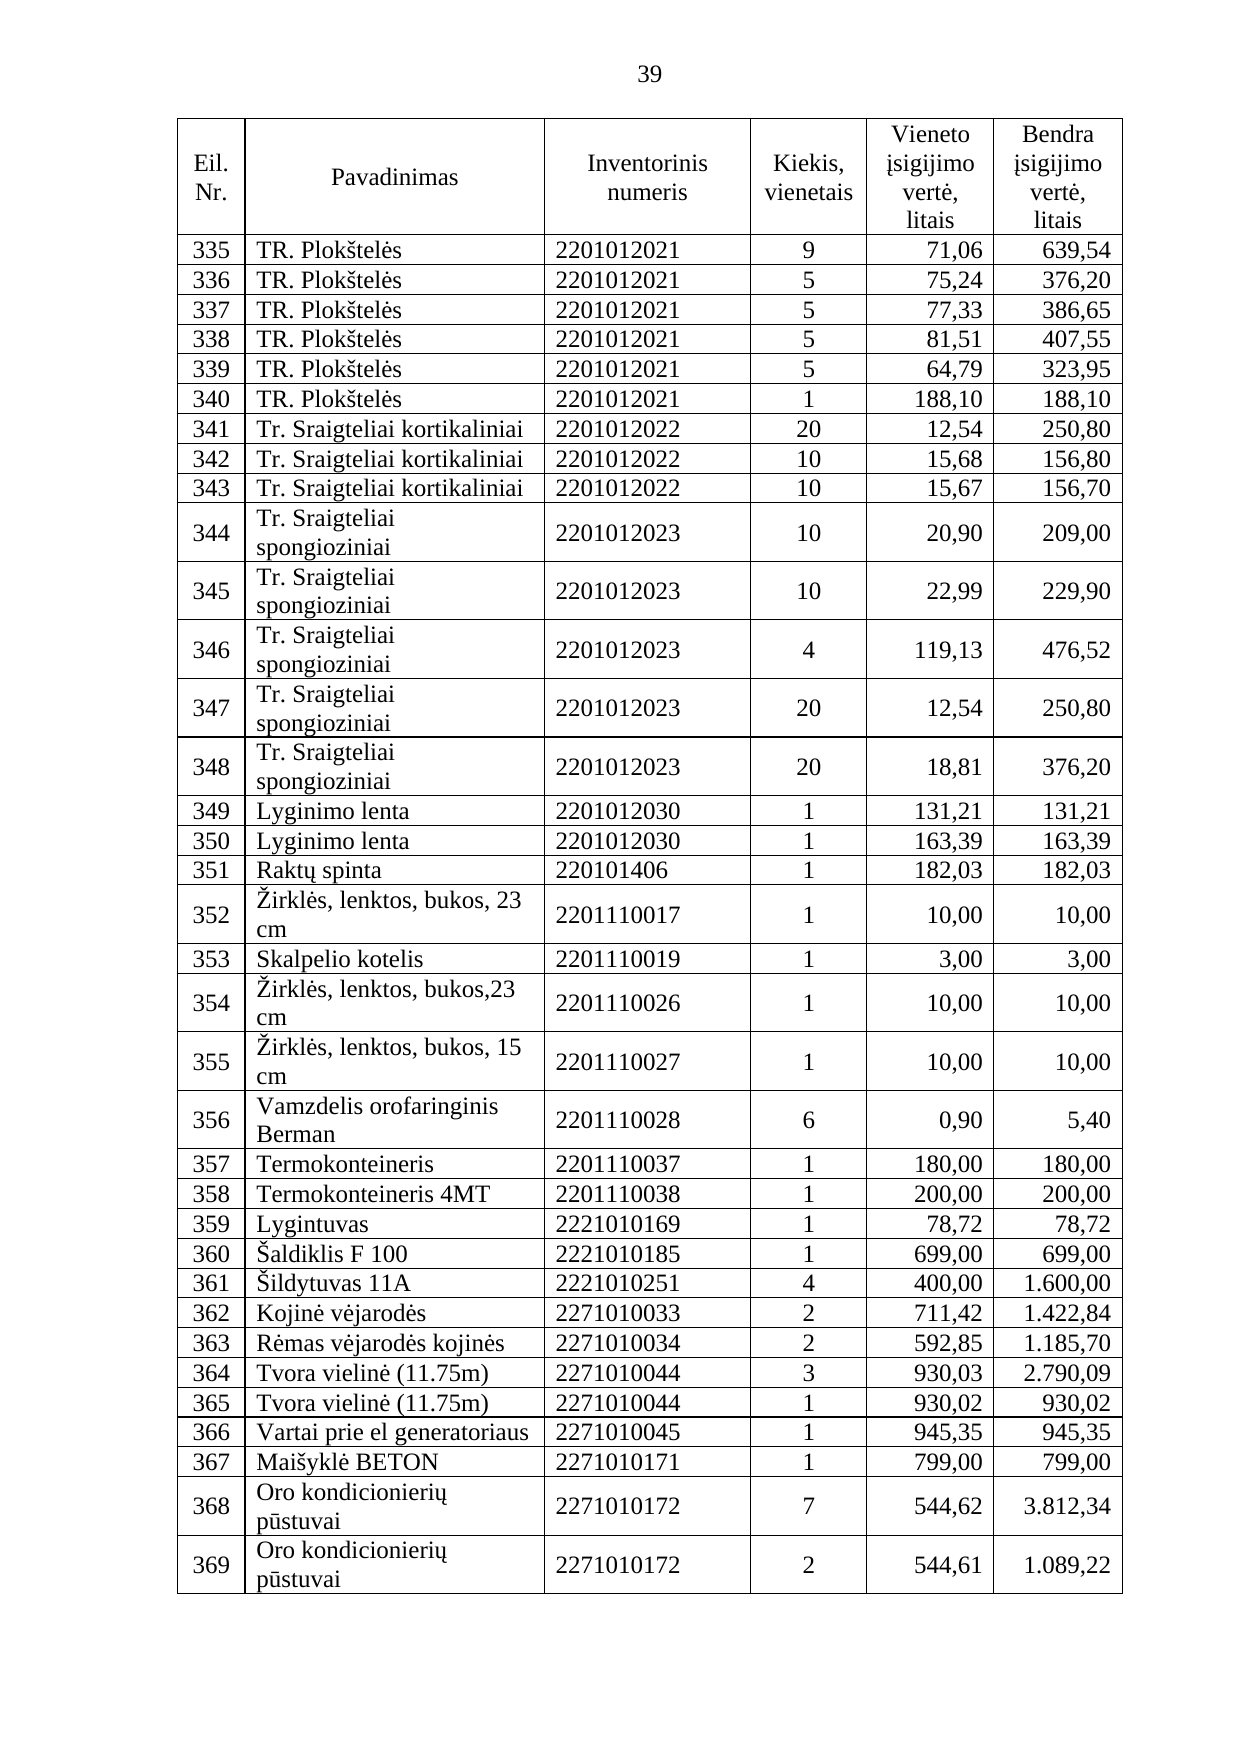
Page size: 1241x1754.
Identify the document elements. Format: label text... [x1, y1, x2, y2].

table_cell Oro kondicionierių pūstuvai [246, 1477, 544, 1534]
table_cell 1 [751, 1239, 866, 1267]
table_cell 229,90 [994, 562, 1122, 619]
table_cell 352 [178, 885, 244, 943]
table_cell 2 [751, 1328, 866, 1357]
table_cell 9 [751, 235, 866, 264]
table_cell Tr. Sraigteliai spongioziniai [246, 679, 544, 736]
table_cell TR. Plokštelės [246, 354, 544, 383]
table_cell 81,51 [867, 325, 993, 353]
table_cell 4 [751, 1269, 866, 1297]
table_cell 1 [751, 796, 866, 825]
table_cell Oro kondicionierių pūstuvai [246, 1536, 544, 1593]
table_cell 77,33 [867, 295, 993, 323]
table_cell 15,68 [867, 444, 993, 472]
table_cell 366 [178, 1418, 244, 1446]
table_cell 2201110038 [545, 1179, 750, 1208]
table_cell 12,54 [867, 414, 993, 443]
table_cell 3,00 [994, 944, 1122, 973]
table_cell 2201012021 [545, 235, 750, 264]
table_cell 18,81 [867, 738, 993, 795]
table_cell 209,00 [994, 503, 1122, 561]
table_cell 699,00 [867, 1239, 993, 1267]
table_cell 180,00 [867, 1149, 993, 1178]
table_header Vieneto įsigijimo vertė, litais [867, 119, 993, 234]
table_cell 6 [751, 1091, 866, 1148]
table_cell 2201012023 [545, 679, 750, 736]
table_cell 369 [178, 1536, 244, 1593]
table_cell 2201012022 [545, 414, 750, 443]
table_cell 348 [178, 738, 244, 795]
table_cell 2201012023 [545, 562, 750, 619]
table_cell 930,03 [867, 1358, 993, 1387]
table_cell 592,85 [867, 1328, 993, 1357]
table_cell 78,72 [994, 1209, 1122, 1238]
table_cell Termokonteineris 4MT [246, 1179, 544, 1208]
table_cell 180,00 [994, 1149, 1122, 1178]
table_cell 188,10 [867, 384, 993, 413]
table_cell 5 [751, 265, 866, 294]
table_cell 2271010045 [545, 1418, 750, 1446]
table_cell 2271010033 [545, 1298, 750, 1327]
table_cell 1 [751, 944, 866, 973]
table_cell Skalpelio kotelis [246, 944, 544, 973]
table_cell 364 [178, 1358, 244, 1387]
table_cell 220101406 [545, 856, 750, 884]
table_cell 361 [178, 1269, 244, 1297]
table_cell 2.790,09 [994, 1358, 1122, 1387]
table_cell 5 [751, 354, 866, 383]
table_cell 639,54 [994, 235, 1122, 264]
table_cell 4 [751, 620, 866, 678]
table_cell Maišyklė BETON [246, 1447, 544, 1476]
table_cell 2271010171 [545, 1447, 750, 1476]
table_cell 64,79 [867, 354, 993, 383]
table_cell 2271010044 [545, 1388, 750, 1416]
table_cell 2201110028 [545, 1091, 750, 1148]
table_cell 1 [751, 974, 866, 1031]
table_cell Tr. Sraigteliai kortikaliniai [246, 414, 544, 443]
table_cell 10,00 [994, 1032, 1122, 1090]
table_cell 163,39 [867, 826, 993, 854]
table_cell 163,39 [994, 826, 1122, 854]
table_cell 799,00 [994, 1447, 1122, 1476]
table_cell 20 [751, 679, 866, 736]
table_cell Tvora vielinė (11.75m) [246, 1388, 544, 1416]
table_cell 1.422,84 [994, 1298, 1122, 1327]
table_cell 323,95 [994, 354, 1122, 383]
table_cell 10,00 [994, 974, 1122, 1031]
table_cell Tvora vielinė (11.75m) [246, 1358, 544, 1387]
table_cell 2271010172 [545, 1536, 750, 1593]
table_cell 2201110019 [545, 944, 750, 973]
table_cell 2 [751, 1536, 866, 1593]
table_cell Tr. Sraigteliai spongioziniai [246, 738, 544, 795]
table_cell 349 [178, 796, 244, 825]
table_cell 341 [178, 414, 244, 443]
table_cell 2201012022 [545, 474, 750, 502]
table_cell 1 [751, 1179, 866, 1208]
table_cell 22,99 [867, 562, 993, 619]
table_cell 338 [178, 325, 244, 353]
table_cell 2201012021 [545, 325, 750, 353]
table_cell 368 [178, 1477, 244, 1534]
table_cell 350 [178, 826, 244, 854]
table_cell 347 [178, 679, 244, 736]
table_cell 10,00 [867, 885, 993, 943]
table_cell Žirklės, lenktos, bukos, 23 cm [246, 885, 544, 943]
table_cell 1 [751, 1418, 866, 1446]
table_header Pavadinimas [246, 119, 544, 234]
table_cell Rėmas vėjarodės kojinės [246, 1328, 544, 1357]
table_cell Tr. Sraigteliai kortikaliniai [246, 444, 544, 472]
table_cell 356 [178, 1091, 244, 1148]
table_cell 2201110027 [545, 1032, 750, 1090]
table_cell 2271010172 [545, 1477, 750, 1534]
table_cell Lygintuvas [246, 1209, 544, 1238]
table_cell 20,90 [867, 503, 993, 561]
table_cell TR. Plokštelės [246, 295, 544, 323]
table_cell Kojinė vėjarodės [246, 1298, 544, 1327]
table_cell 2271010034 [545, 1328, 750, 1357]
table_cell 2271010044 [545, 1358, 750, 1387]
table_cell 1.600,00 [994, 1269, 1122, 1297]
table_cell 131,21 [994, 796, 1122, 825]
table_cell 10,00 [867, 974, 993, 1031]
table_cell 20 [751, 414, 866, 443]
table_cell 363 [178, 1328, 244, 1357]
table_cell 711,42 [867, 1298, 993, 1327]
table_cell 359 [178, 1209, 244, 1238]
table_cell 3,00 [867, 944, 993, 973]
table_cell 365 [178, 1388, 244, 1416]
table_cell 407,55 [994, 325, 1122, 353]
table_cell 376,20 [994, 265, 1122, 294]
table_cell 2201110026 [545, 974, 750, 1031]
table_cell 2201012021 [545, 295, 750, 323]
table_cell 930,02 [994, 1388, 1122, 1416]
table_cell 1 [751, 1209, 866, 1238]
table_cell 699,00 [994, 1239, 1122, 1267]
table_cell Šaldiklis F 100 [246, 1239, 544, 1267]
table_cell 10 [751, 503, 866, 561]
table_cell 1 [751, 1032, 866, 1090]
table_cell 200,00 [867, 1179, 993, 1208]
table_cell 400,00 [867, 1269, 993, 1297]
table_cell 945,35 [994, 1418, 1122, 1446]
table_cell 336 [178, 265, 244, 294]
table_cell 188,10 [994, 384, 1122, 413]
table_cell 362 [178, 1298, 244, 1327]
table_cell 930,02 [867, 1388, 993, 1416]
table_cell 2201012023 [545, 738, 750, 795]
table_cell Žirklės, lenktos, bukos,23 cm [246, 974, 544, 1031]
table_cell 342 [178, 444, 244, 472]
table_cell 10,00 [994, 885, 1122, 943]
table_cell Žirklės, lenktos, bukos, 15 cm [246, 1032, 544, 1090]
table_cell 360 [178, 1239, 244, 1267]
table_cell 1 [751, 384, 866, 413]
table_cell 357 [178, 1149, 244, 1178]
table_cell 354 [178, 974, 244, 1031]
table_cell 10,00 [867, 1032, 993, 1090]
table_cell 337 [178, 295, 244, 323]
table_cell 2201012021 [545, 265, 750, 294]
table_cell 7 [751, 1477, 866, 1534]
table_cell 346 [178, 620, 244, 678]
table_cell 10 [751, 562, 866, 619]
table_cell 358 [178, 1179, 244, 1208]
table_cell 353 [178, 944, 244, 973]
table_cell 1 [751, 856, 866, 884]
table_cell 335 [178, 235, 244, 264]
table_cell 5 [751, 325, 866, 353]
table_cell 1 [751, 885, 866, 943]
table_cell 156,80 [994, 444, 1122, 472]
table_cell 367 [178, 1447, 244, 1476]
table_cell 10 [751, 444, 866, 472]
table_cell 1.185,70 [994, 1328, 1122, 1357]
table_cell 2201012023 [545, 503, 750, 561]
table_cell 544,61 [867, 1536, 993, 1593]
table_cell 2201012023 [545, 620, 750, 678]
table_cell 544,62 [867, 1477, 993, 1534]
table_cell 2201012021 [545, 354, 750, 383]
table_cell 131,21 [867, 796, 993, 825]
table_cell 1.089,22 [994, 1536, 1122, 1593]
table_cell 351 [178, 856, 244, 884]
table_cell 476,52 [994, 620, 1122, 678]
table_cell 2201012022 [545, 444, 750, 472]
table_cell 2201110017 [545, 885, 750, 943]
table_cell Termokonteineris [246, 1149, 544, 1178]
table_cell 250,80 [994, 414, 1122, 443]
table_cell 2201012030 [545, 826, 750, 854]
table_cell Raktų spinta [246, 856, 544, 884]
table_cell 0,90 [867, 1091, 993, 1148]
table_cell 343 [178, 474, 244, 502]
table_cell 1 [751, 1447, 866, 1476]
table_cell 376,20 [994, 738, 1122, 795]
table_cell Tr. Sraigteliai kortikaliniai [246, 474, 544, 502]
table_header Eil. Nr. [178, 119, 244, 234]
table_header Bendra įsigijimo vertė, litais [994, 119, 1122, 234]
table_cell Vamzdelis orofaringinis Berman [246, 1091, 544, 1148]
table_cell 339 [178, 354, 244, 383]
table_cell 340 [178, 384, 244, 413]
table_cell 182,03 [994, 856, 1122, 884]
table_cell TR. Plokštelės [246, 384, 544, 413]
table_cell 156,70 [994, 474, 1122, 502]
table_cell Šildytuvas 11A [246, 1269, 544, 1297]
table_cell 12,54 [867, 679, 993, 736]
table_cell 119,13 [867, 620, 993, 678]
table_cell 386,65 [994, 295, 1122, 323]
table_cell 250,80 [994, 679, 1122, 736]
table_cell 2201012030 [545, 796, 750, 825]
table_cell 20 [751, 738, 866, 795]
table_cell 182,03 [867, 856, 993, 884]
table_cell 355 [178, 1032, 244, 1090]
table_header Kiekis, vienetais [751, 119, 866, 234]
table_cell 945,35 [867, 1418, 993, 1446]
table_cell 2 [751, 1298, 866, 1327]
table_cell 2221010169 [545, 1209, 750, 1238]
table_cell 5 [751, 295, 866, 323]
table_cell Lyginimo lenta [246, 796, 544, 825]
table_cell TR. Plokštelės [246, 235, 544, 264]
table_cell 344 [178, 503, 244, 561]
table_cell TR. Plokštelės [246, 265, 544, 294]
table_cell 345 [178, 562, 244, 619]
table_cell 2221010251 [545, 1269, 750, 1297]
table_cell 2221010185 [545, 1239, 750, 1267]
table_cell 1 [751, 826, 866, 854]
table_cell 71,06 [867, 235, 993, 264]
table_cell 10 [751, 474, 866, 502]
table_cell Tr. Sraigteliai spongioziniai [246, 620, 544, 678]
table_cell TR. Plokštelės [246, 325, 544, 353]
table_cell 5,40 [994, 1091, 1122, 1148]
table_cell 3.812,34 [994, 1477, 1122, 1534]
table_cell 1 [751, 1149, 866, 1178]
table_cell 2201012021 [545, 384, 750, 413]
table_cell 2201110037 [545, 1149, 750, 1178]
table_cell 200,00 [994, 1179, 1122, 1208]
table_cell 75,24 [867, 265, 993, 294]
table_cell 15,67 [867, 474, 993, 502]
table_header Inventorinis numeris [545, 119, 750, 234]
table_cell 3 [751, 1358, 866, 1387]
table_cell Tr. Sraigteliai spongioziniai [246, 503, 544, 561]
table_cell Lyginimo lenta [246, 826, 544, 854]
table_cell 78,72 [867, 1209, 993, 1238]
table_cell 799,00 [867, 1447, 993, 1476]
table_cell Tr. Sraigteliai spongioziniai [246, 562, 544, 619]
table_cell Vartai prie el generatoriaus [246, 1418, 544, 1446]
table_cell 1 [751, 1388, 866, 1416]
